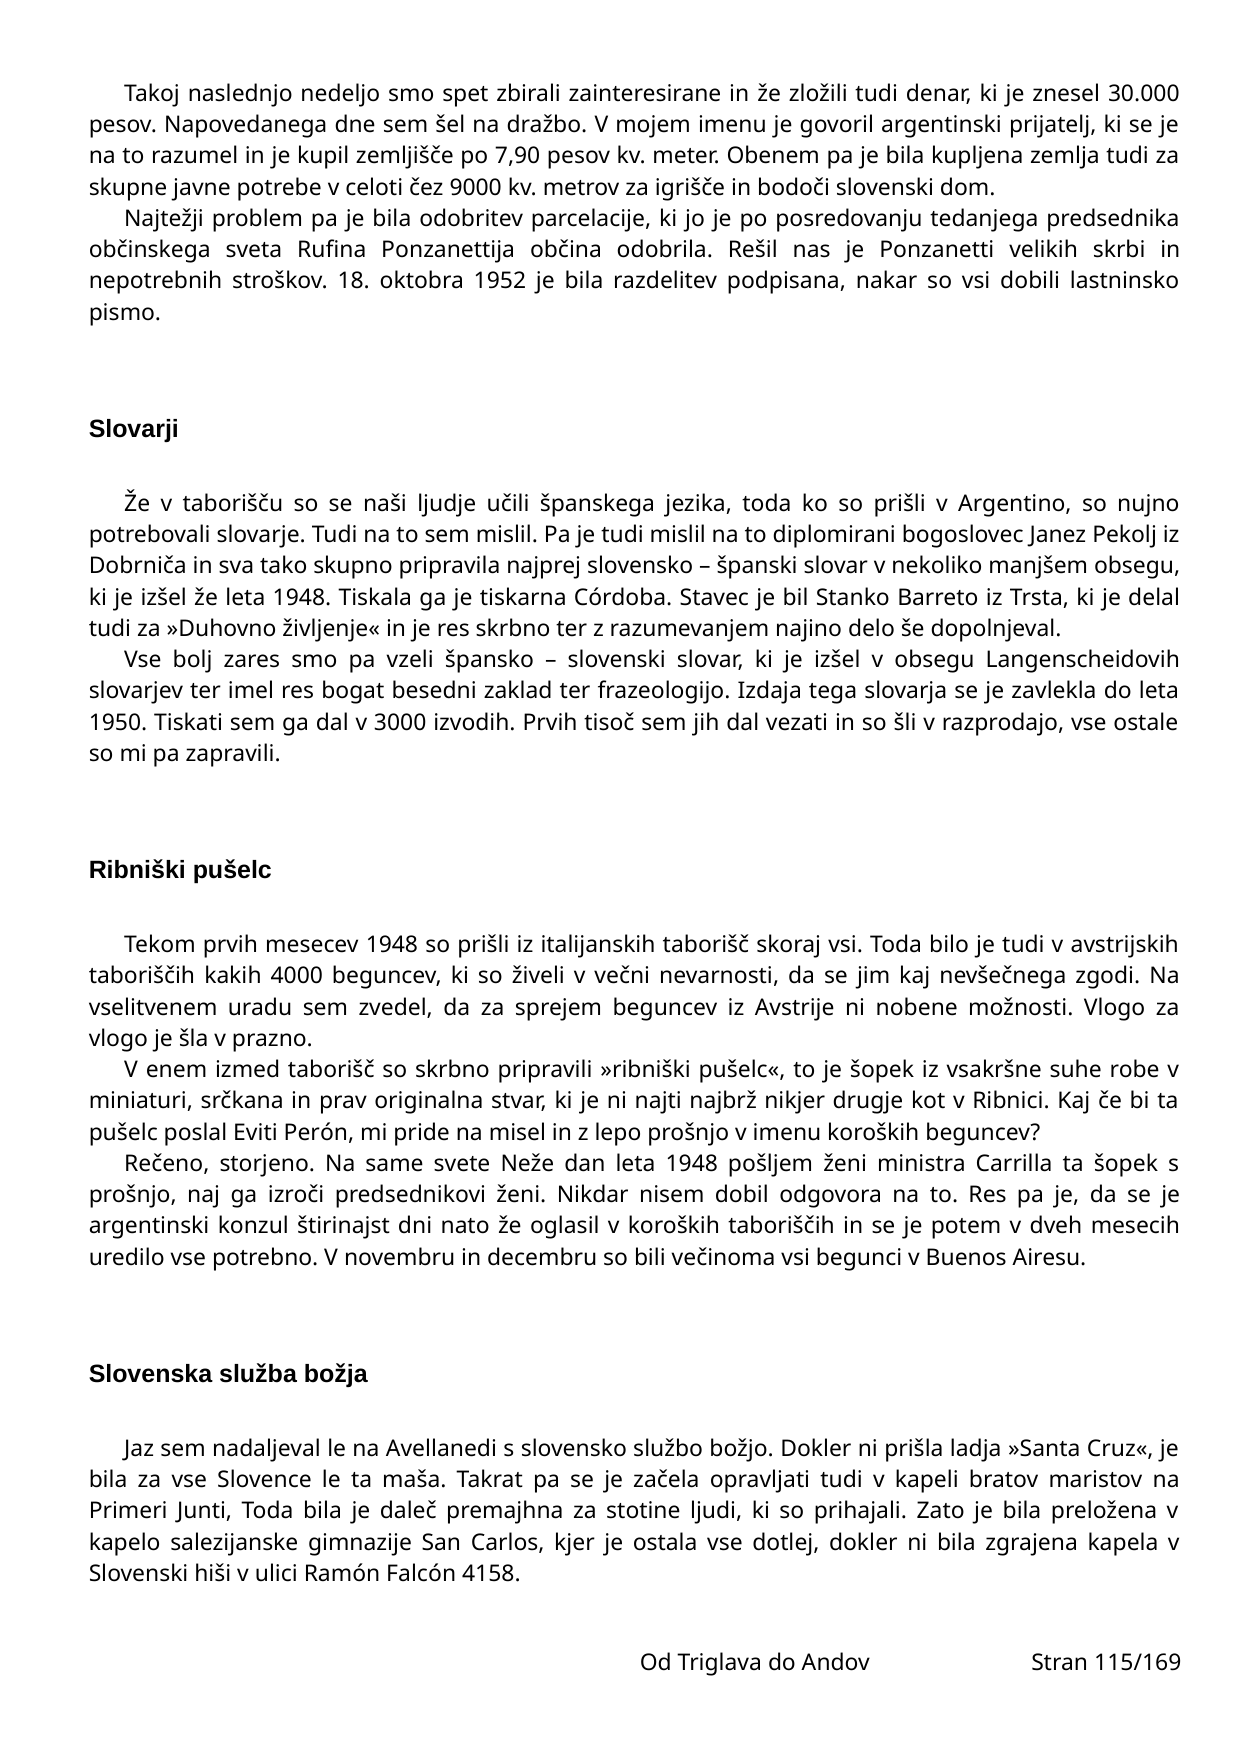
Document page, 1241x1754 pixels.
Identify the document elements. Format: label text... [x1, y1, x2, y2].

text Najtežji problem pa je bila odobritev parcelacije, ki jo je po posredovanju tedanjega predsednika občinskega sveta Rufina Ponzanettija občina odobrila. Rešil nas je Ponzanetti velikih skrbi in nepotrebnih stroškov. 18. oktobra 1952 je bila razdelitev podpisana, nakar so vsi dobili lastninsko pismo. [88, 202, 1181, 327]
text Takoj naslednjo nedeljo smo spet zbirali zainteresirane in že zložili tudi denar, ki je znesel 30.000 pesov. Napovedanega dne sem šel na dražbo. V mojem imenu je govoril argentinski prijatelj, ki se je na to razumel in je kupil zemljišče po 7,90 pesov kv. meter. Obenem pa je bila kupljena zemlja tudi za skupne javne potrebe v celoti čez 9000 kv. metrov za igrišče in bodoči slovenski dom. [88, 77, 1181, 202]
subtitle Slovenska služba božja [88, 1359, 1181, 1388]
text Rečeno, storjeno. Na same svete Neže dan leta 1948 pošljem ženi ministra Carrilla ta šopek s prošnjo, naj ga izroči predsednikovi ženi. Nikdar nisem dobil odgovora na to. Res pa je, da se je argentinski konzul štirinajst dni nato že oglasil v koroških taboriščih in se je potem v dveh mesecih uredilo vse potrebno. V novembru in decembru so bili večinoma vsi begunci v Buenos Airesu. [88, 1147, 1181, 1272]
subtitle Slovarji [88, 414, 1181, 443]
text Jaz sem nadaljeval le na Avellanedi s slovensko službo božjo. Dokler ni prišla ladja »Santa Cruz«, je bila za vse Slovence le ta maša. Takrat pa se je začela opravljati tudi v kapeli bratov maristov na Primeri Junti, Toda bila je daleč premajhna za stotine ljudi, ki so prihajali. Zato je bila preložena v kapelo salezijanske gimnazije San Carlos, kjer je ostala vse dotlej, dokler ni bila zgrajena kapela v Slovenski hiši v ulici Ramón Falcón 4158. [88, 1432, 1181, 1588]
text Že v taborišču so se naši ljudje učili španskega jezika, toda ko so prišli v Argentino, so nujno potrebovali slovarje. Tudi na to sem mislil. Pa je tudi mislil na to diplomirani bogoslovec Janez Pekolj iz Dobrniča in sva tako skupno pripravila najprej slovensko – španski slovar v nekoliko manjšem obsegu, ki je izšel že leta 1948. Tiskala ga je tiskarna Córdoba. Stavec je bil Stanko Barreto iz Trsta, ki je delal tudi za »Duhovno življenje« in je res skrbno ter z razumevanjem najino delo še dopolnjeval. [88, 487, 1181, 643]
text Vse bolj zares smo pa vzeli špansko – slovenski slovar, ki je izšel v obsegu Langenscheidovih slovarjev ter imel res bogat besedni zaklad ter frazeologijo. Izdaja tega slovarja se je zavlekla do leta 1950. Tiskati sem ga dal v 3000 izvodih. Prvih tisoč sem jih dal vezati in so šli v razprodajo, vse ostale so mi pa zapravili. [88, 643, 1181, 768]
text V enem izmed taborišč so skrbno pripravili »ribniški pušelc«, to je šopek iz vsakršne suhe robe v miniaturi, srčkana in prav originalna stvar, ki je ni najti najbrž nikjer drugje kot v Ribnici. Kaj če bi ta pušelc poslal Eviti Perón, mi pride na misel in z lepo prošnjo v imenu koroških beguncev? [88, 1053, 1181, 1147]
text Tekom prvih mesecev 1948 so prišli iz italijanskih taborišč skoraj vsi. Toda bilo je tudi v avstrijskih taboriščih kakih 4000 beguncev, ki so živeli v večni nevarnosti, da se jim kaj nevšečnega zgodi. Na vselitvenem uradu sem zvedel, da za sprejem beguncev iz Avstrije ni nobene možnosti. Vlogo za vlogo je šla v prazno. [88, 928, 1181, 1053]
subtitle Ribniški pušelc [88, 856, 1181, 884]
